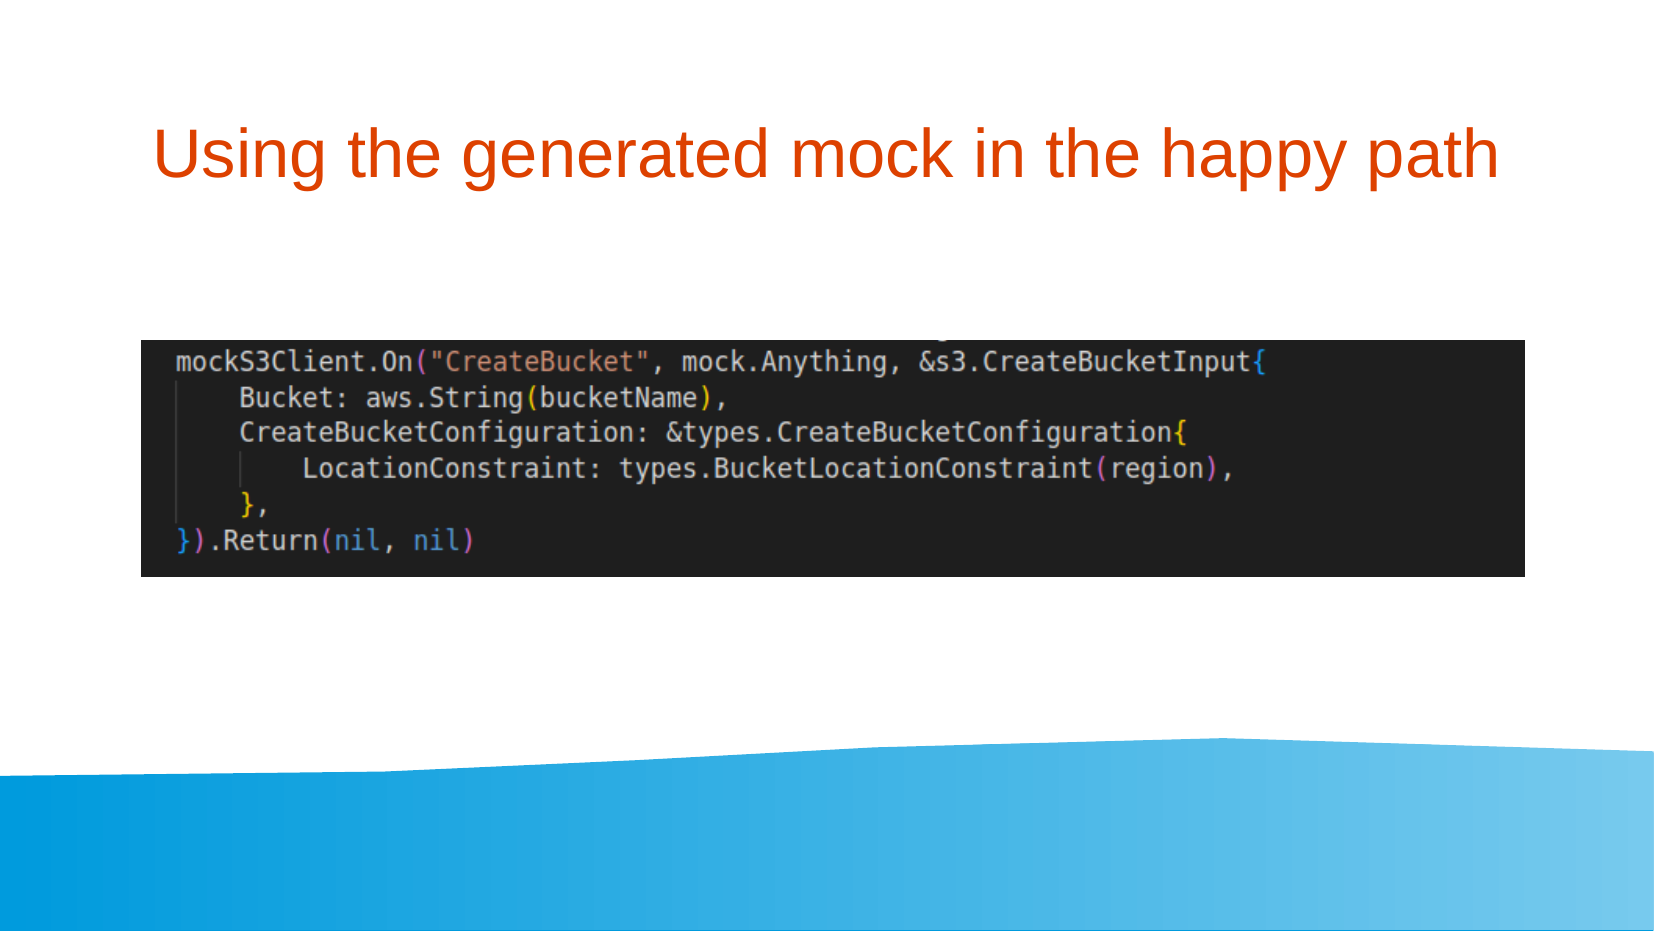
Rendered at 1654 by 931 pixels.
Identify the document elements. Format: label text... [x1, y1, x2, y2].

title Using the generated mock in the happy path [88, 97, 1565, 210]
picture [141, 340, 1525, 577]
